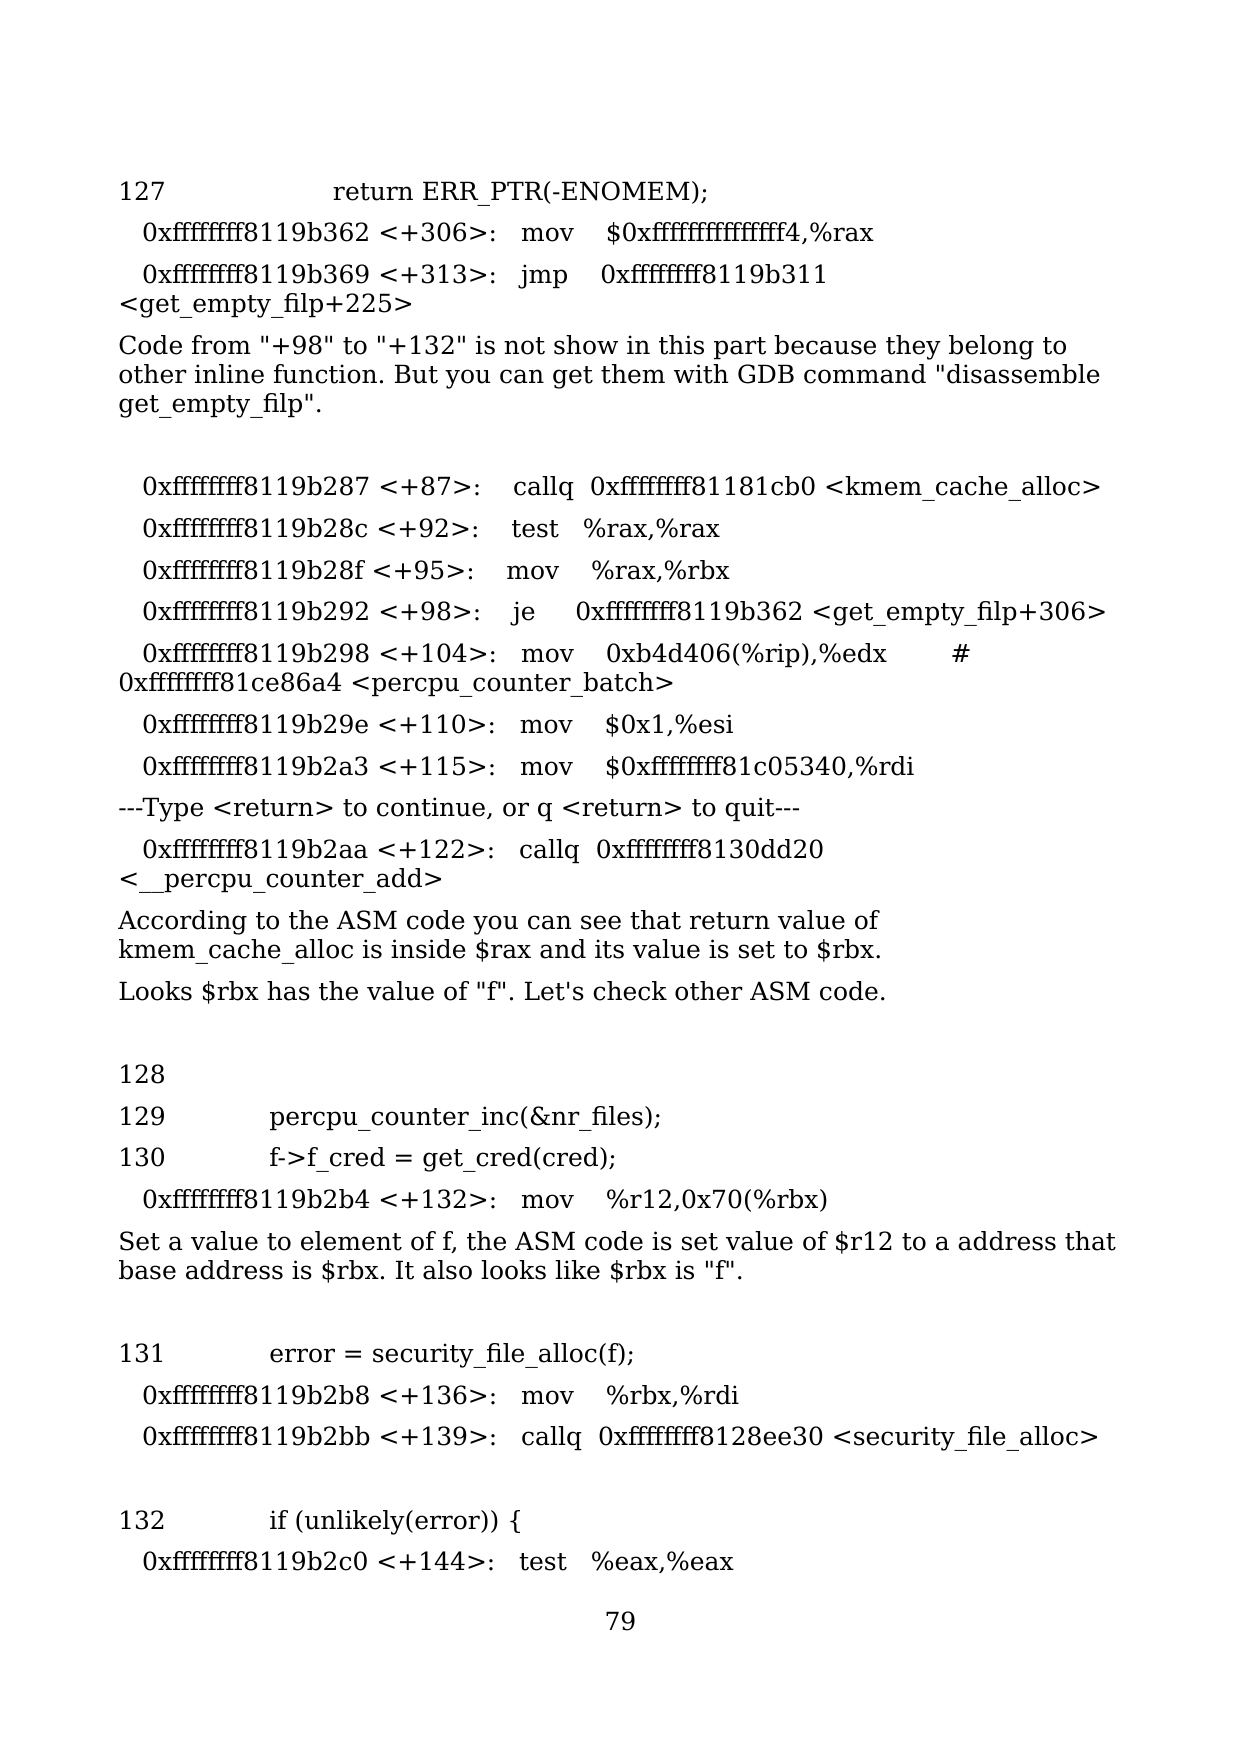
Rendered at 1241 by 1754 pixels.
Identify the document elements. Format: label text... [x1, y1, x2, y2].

text 0xffffffff8119b2b8 <+136>: mov %rbx,%rdi [118, 1381, 1122, 1410]
text Looks $rbx has the value of "f". Let's check other ASM code. [118, 977, 1122, 1006]
text 0xffffffff8119b2aa <+122>: callq 0xffffffff8130dd20 <__percpu_counter_add> [118, 835, 1122, 893]
text 0xffffffff8119b369 <+313>: jmp 0xffffffff8119b311 <get_empty_filp+225> [118, 260, 1122, 318]
text 0xffffffff8119b2c0 <+144>: test %eax,%eax [118, 1548, 1122, 1577]
text 0xffffffff8119b298 <+104>: mov 0xb4d406(%rip),%edx # 0xffffffff81ce86a4 <percpu_counter_batch> [118, 639, 1122, 698]
text 132 if (unlikely(error)) { [118, 1506, 1122, 1535]
text 0xffffffff8119b29e <+110>: mov $0x1,%esi [118, 710, 1122, 739]
text 0xffffffff8119b28f <+95>: mov %rax,%rbx [118, 556, 1122, 585]
text 127 return ERR_PTR(-ENOMEM); [118, 177, 1122, 206]
text 131 error = security_file_alloc(f); [118, 1339, 1122, 1368]
text 0xffffffff8119b362 <+306>: mov $0xfffffffffffffff4,%rax [118, 218, 1122, 248]
text 0xffffffff8119b2a3 <+115>: mov $0xffffffff81c05340,%rdi [118, 752, 1122, 781]
text 0xffffffff8119b2bb <+139>: callq 0xffffffff8128ee30 <security_file_alloc> [118, 1423, 1122, 1452]
text Set a value to element of f, the ASM code is set value of $r12 to a address that base address is $rbx. It also looks like $rbx is "f". [118, 1227, 1122, 1285]
text 0xffffffff8119b28c <+92>: test %rax,%rax [118, 514, 1122, 543]
text 0xffffffff8119b292 <+98>: je 0xffffffff8119b362 <get_empty_filp+306> [118, 598, 1122, 627]
text According to the ASM code you can see that return value of kmem_cache_alloc is inside $rax and its value is set to $rbx. [118, 906, 1122, 964]
text 128 [118, 1060, 1122, 1089]
text 129 percpu_counter_inc(&nr_files); [118, 1102, 1122, 1131]
text ---Type <return> to continue, or q <return> to quit--- [118, 793, 1122, 823]
text 0xffffffff8119b287 <+87>: callq 0xffffffff81181cb0 <kmem_cache_alloc> [118, 473, 1122, 502]
text 0xffffffff8119b2b4 <+132>: mov %r12,0x70(%rbx) [118, 1185, 1122, 1214]
text 130 f->f_cred = get_cred(cred); [118, 1143, 1122, 1173]
text Code from "+98" to "+132" is not show in this part because they belong to other inline function. But you can get them with GDB command "disassemble get_empty_filp". [118, 331, 1122, 418]
